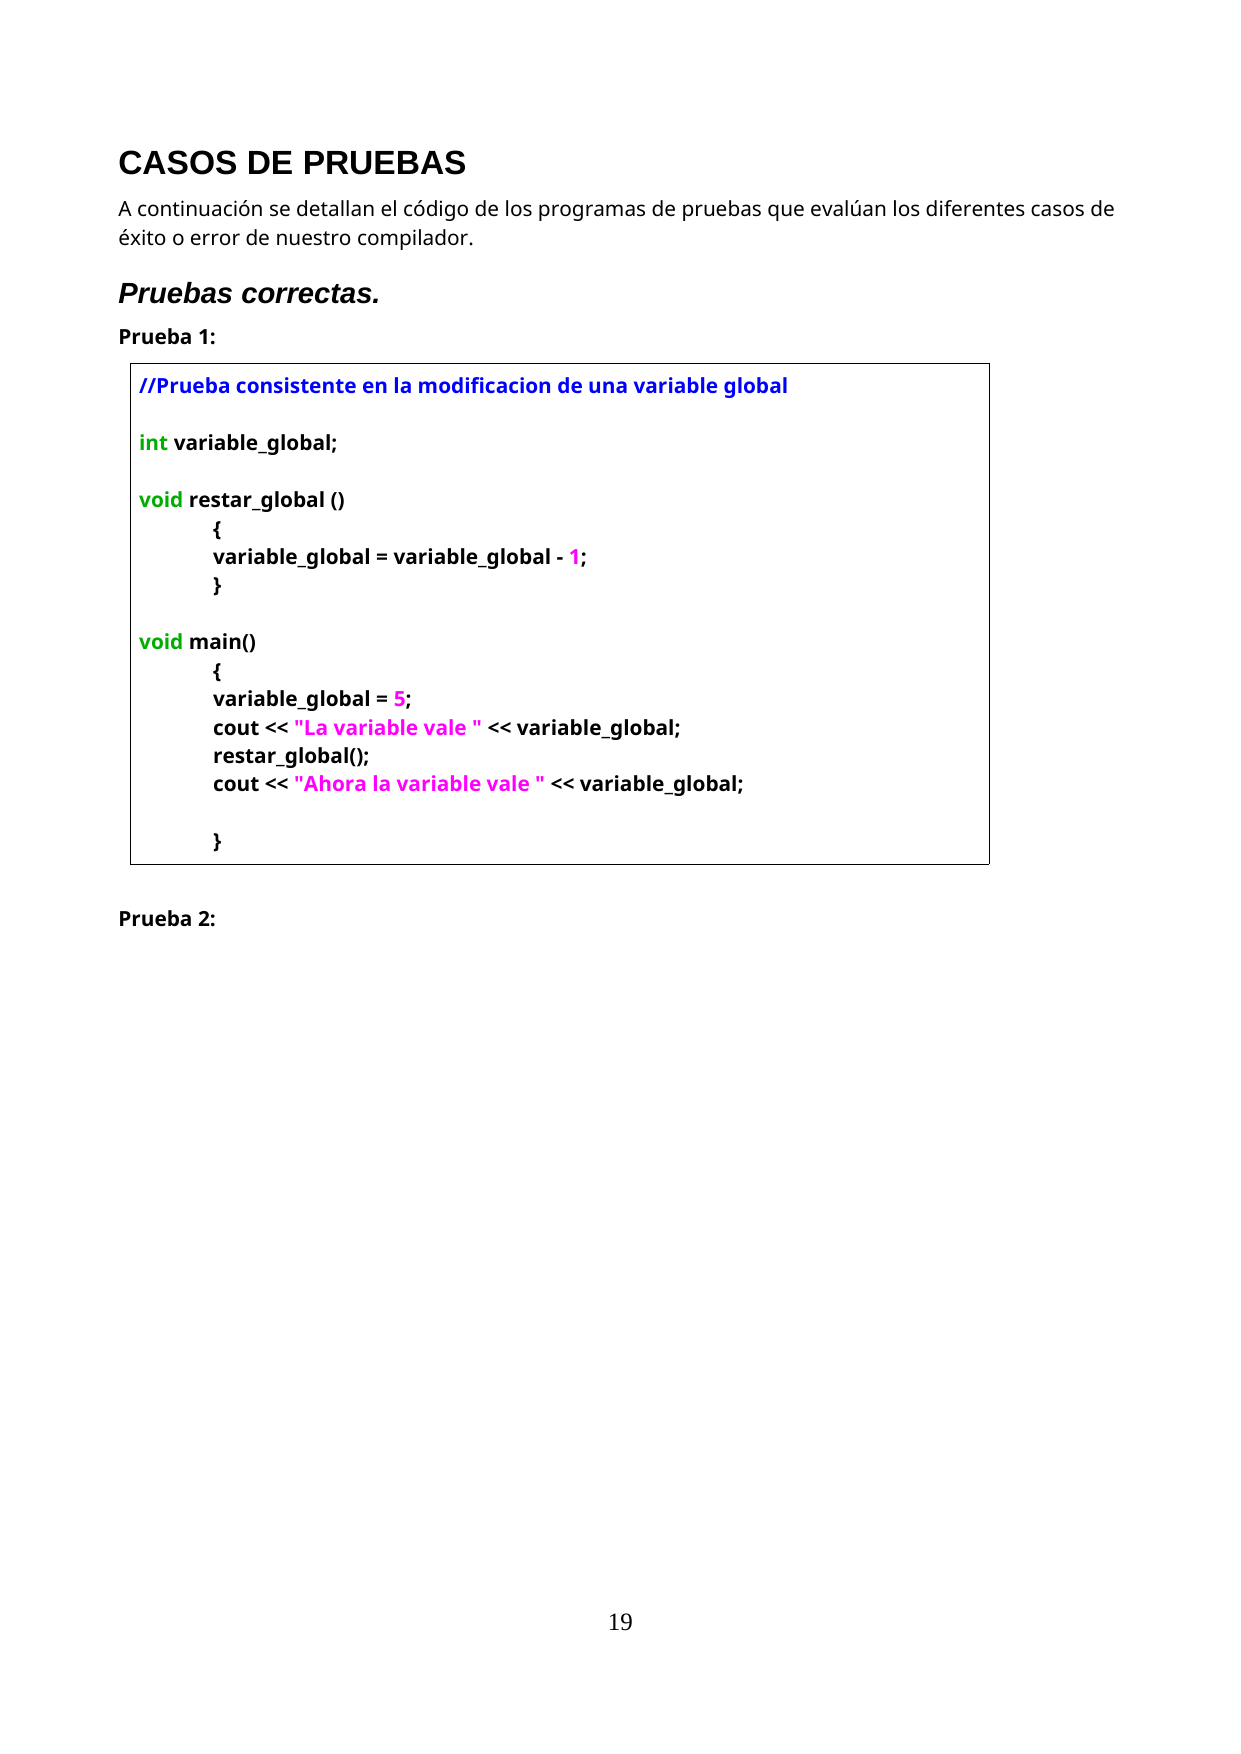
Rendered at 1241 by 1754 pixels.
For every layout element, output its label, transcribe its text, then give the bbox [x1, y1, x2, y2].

text } [139, 571, 980, 599]
text Prueba 2: [118, 904, 1122, 933]
text cout << "La variable vale " << variable_global; [139, 713, 980, 741]
text { [139, 656, 980, 684]
text Prueba 1: [118, 322, 1122, 351]
text { [139, 514, 980, 542]
subtitle CASOS DE PRUEBAS [118, 143, 1122, 182]
text A continuación se detallan el código de los programas de pruebas que evalúan los diferentes casos de éxito o error de nuestro compilador. [118, 194, 1122, 251]
text void main() [139, 627, 980, 656]
text int variable_global; [139, 428, 980, 457]
text } [139, 826, 980, 855]
text variable_global = 5; [139, 684, 980, 713]
text restar_global(); [139, 741, 980, 769]
text cout << "Ahora la variable vale " << variable_global; [139, 769, 980, 798]
text //Prueba consistente en la modificacion de una variable global [139, 371, 980, 400]
subtitle Pruebas correctas. [118, 276, 1122, 310]
text void restar_global () [139, 485, 980, 514]
text variable_global = variable_global - 1; [139, 542, 980, 571]
